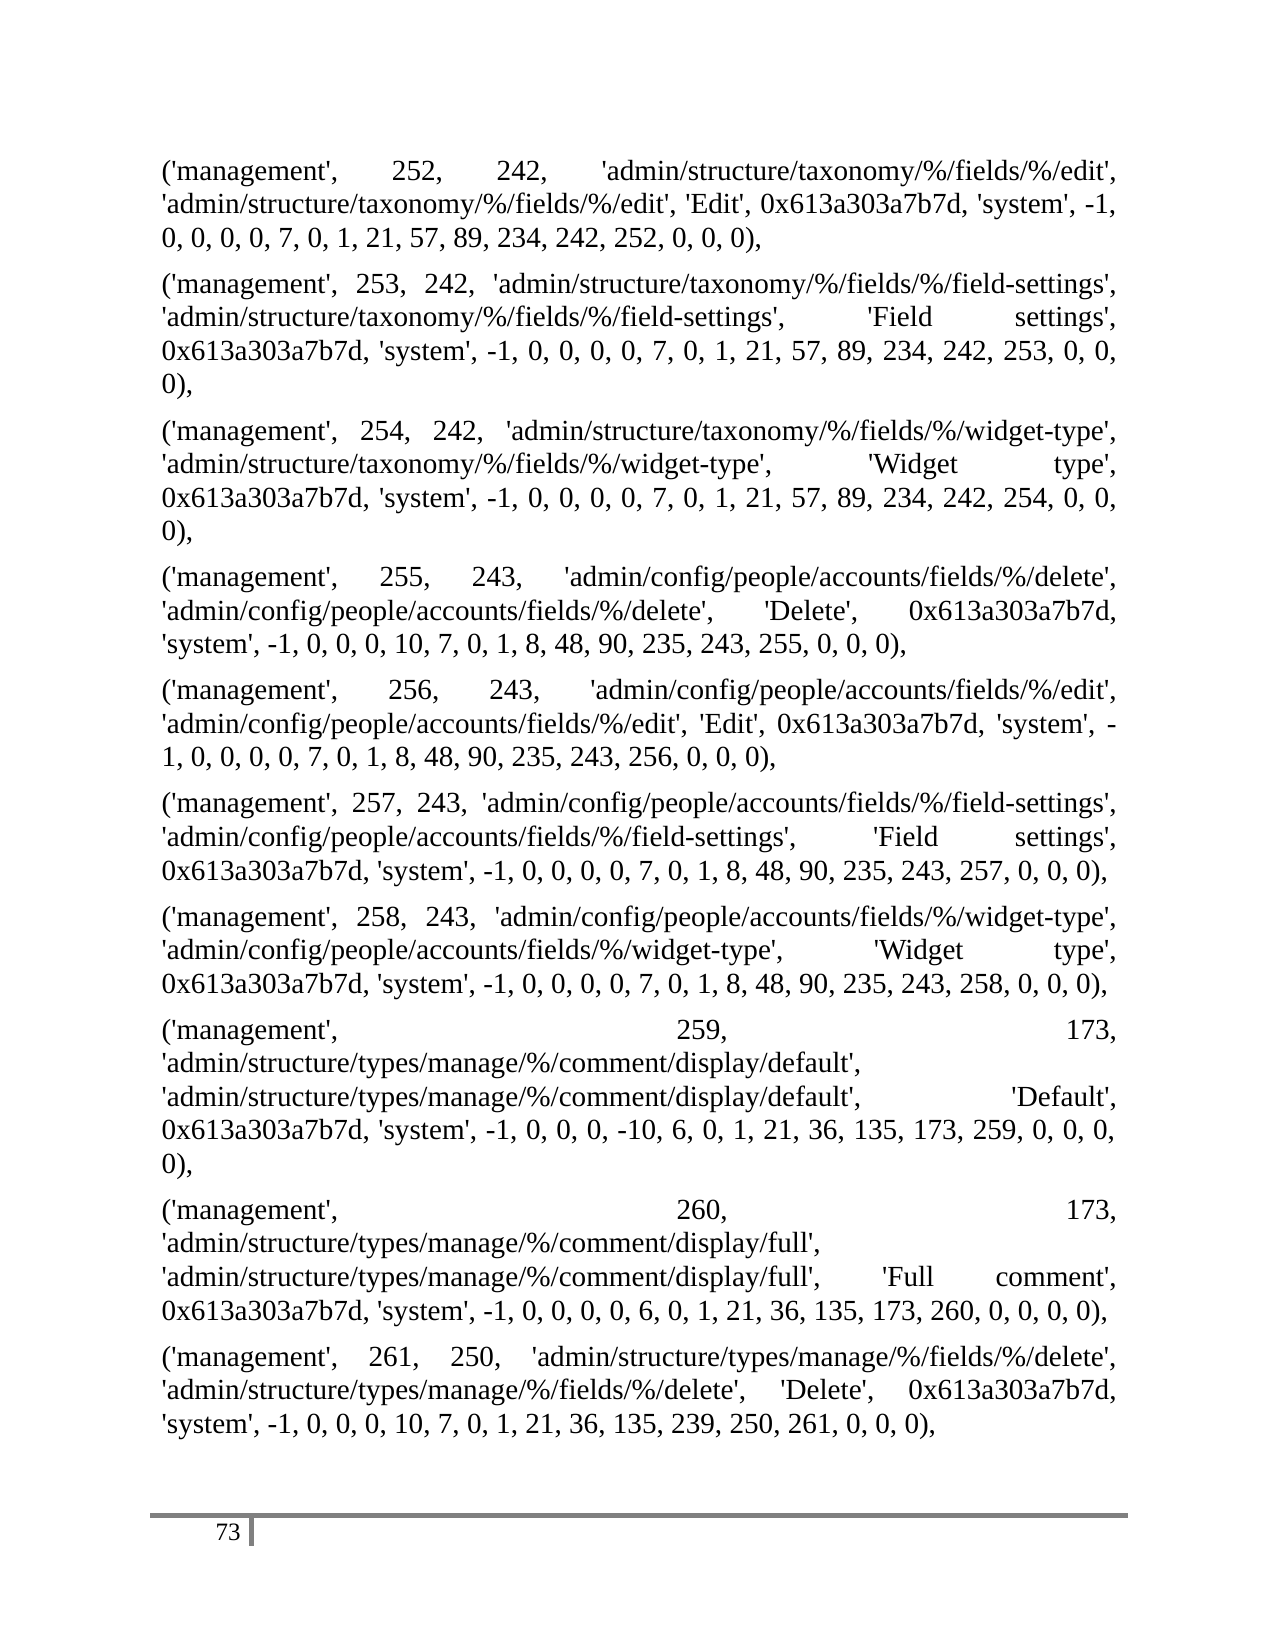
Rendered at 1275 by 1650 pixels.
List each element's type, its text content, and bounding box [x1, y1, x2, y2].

text ('management', 260, 173, 'admin/structure/types/manage/%/comment/display/full', 'admin/structure/types/manage/%/comment/display/full', 'Full comment', 0x613a303a7b7d, 'system', -1, 0, 0, 0, 0, 6, 0, 1, 21, 36, 135, 173, 260, 0, 0, 0, 0), [161, 1192, 1117, 1326]
text ('management', 261, 250, 'admin/structure/types/manage/%/fields/%/delete', 'admin/structure/types/manage/%/fields/%/delete', 'Delete', 0x613a303a7b7d, 'system', -1, 0, 0, 0, 10, 7, 0, 1, 21, 36, 135, 239, 250, 261, 0, 0, 0), [161, 1339, 1117, 1439]
text ('management', 256, 243, 'admin/config/people/accounts/fields/%/edit', 'admin/config/people/accounts/fields/%/edit', 'Edit', 0x613a303a7b7d, 'system', -1, 0, 0, 0, 0, 7, 0, 1, 8, 48, 90, 235, 243, 256, 0, 0, 0), [161, 672, 1117, 773]
text ('management', 258, 243, 'admin/config/people/accounts/fields/%/widget-type', 'admin/config/people/accounts/fields/%/widget-type', 'Widget type', 0x613a303a7b7d, 'system', -1, 0, 0, 0, 0, 7, 0, 1, 8, 48, 90, 235, 243, 258, 0, 0, 0), [161, 899, 1117, 999]
text ('management', 259, 173, 'admin/structure/types/manage/%/comment/display/default', 'admin/structure/types/manage/%/comment/display/default', 'Default', 0x613a303a7b7d, 'system', -1, 0, 0, 0, -10, 6, 0, 1, 21, 36, 135, 173, 259, 0, 0, 0, 0), [161, 1012, 1117, 1179]
text ('management', 254, 242, 'admin/structure/taxonomy/%/fields/%/widget-type', 'admin/structure/taxonomy/%/fields/%/widget-type', 'Widget type', 0x613a303a7b7d, 'system', -1, 0, 0, 0, 0, 7, 0, 1, 21, 57, 89, 234, 242, 254, 0, 0, 0), [161, 413, 1117, 547]
text ('management', 252, 242, 'admin/structure/taxonomy/%/fields/%/edit', 'admin/structure/taxonomy/%/fields/%/edit', 'Edit', 0x613a303a7b7d, 'system', -1, 0, 0, 0, 0, 7, 0, 1, 21, 57, 89, 234, 242, 252, 0, 0, 0), [161, 153, 1117, 253]
text ('management', 255, 243, 'admin/config/people/accounts/fields/%/delete', 'admin/config/people/accounts/fields/%/delete', 'Delete', 0x613a303a7b7d, 'system', -1, 0, 0, 0, 10, 7, 0, 1, 8, 48, 90, 235, 243, 255, 0, 0, 0), [161, 559, 1117, 660]
text ('management', 257, 243, 'admin/config/people/accounts/fields/%/field-settings', 'admin/config/people/accounts/fields/%/field-settings', 'Field settings', 0x613a303a7b7d, 'system', -1, 0, 0, 0, 0, 7, 0, 1, 8, 48, 90, 235, 243, 257, 0, 0, 0), [161, 786, 1117, 886]
text ('management', 253, 242, 'admin/structure/taxonomy/%/fields/%/field-settings', 'admin/structure/taxonomy/%/fields/%/field-settings', 'Field settings', 0x613a303a7b7d, 'system', -1, 0, 0, 0, 0, 7, 0, 1, 21, 57, 89, 234, 242, 253, 0, 0, 0), [161, 266, 1117, 400]
